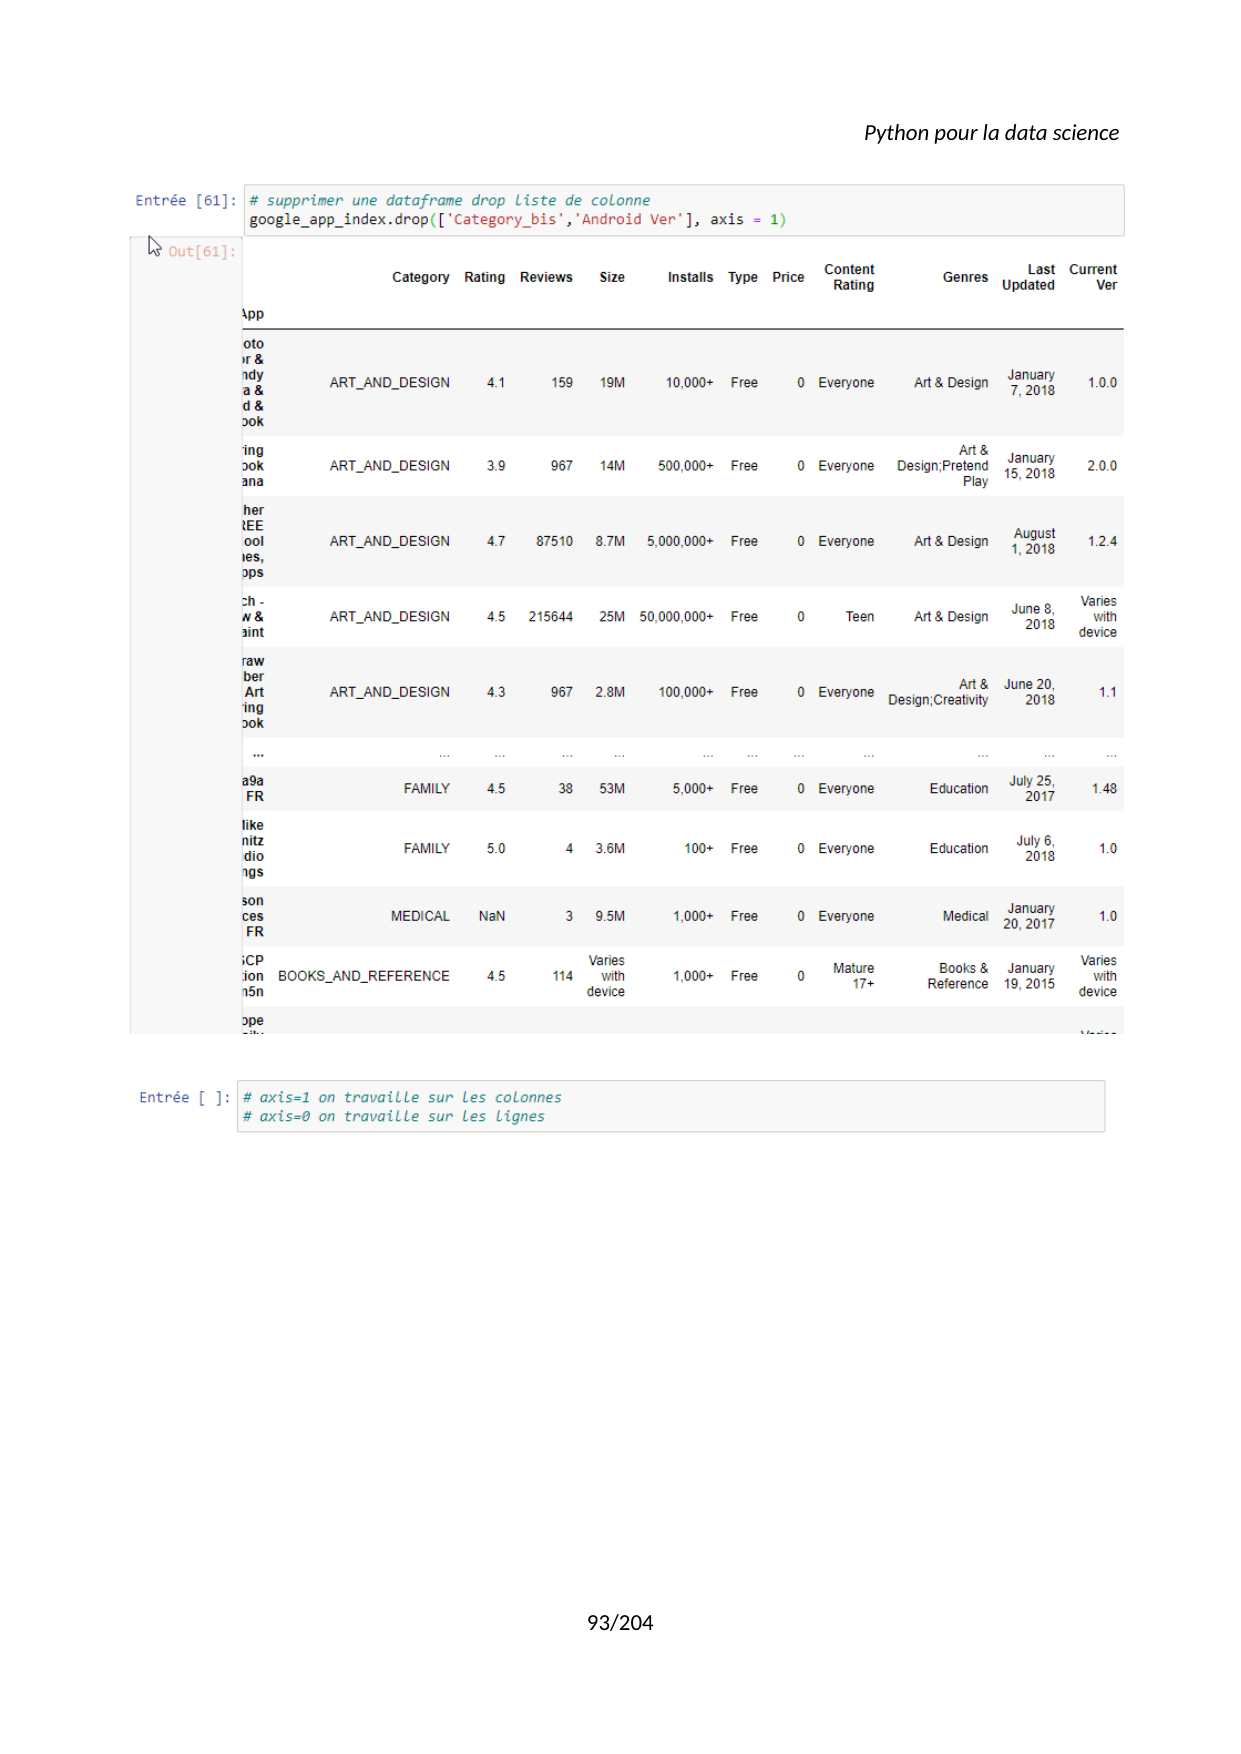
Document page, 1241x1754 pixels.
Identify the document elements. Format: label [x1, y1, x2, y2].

picture [118, 1080, 1122, 1148]
picture [122, 181, 1126, 1034]
